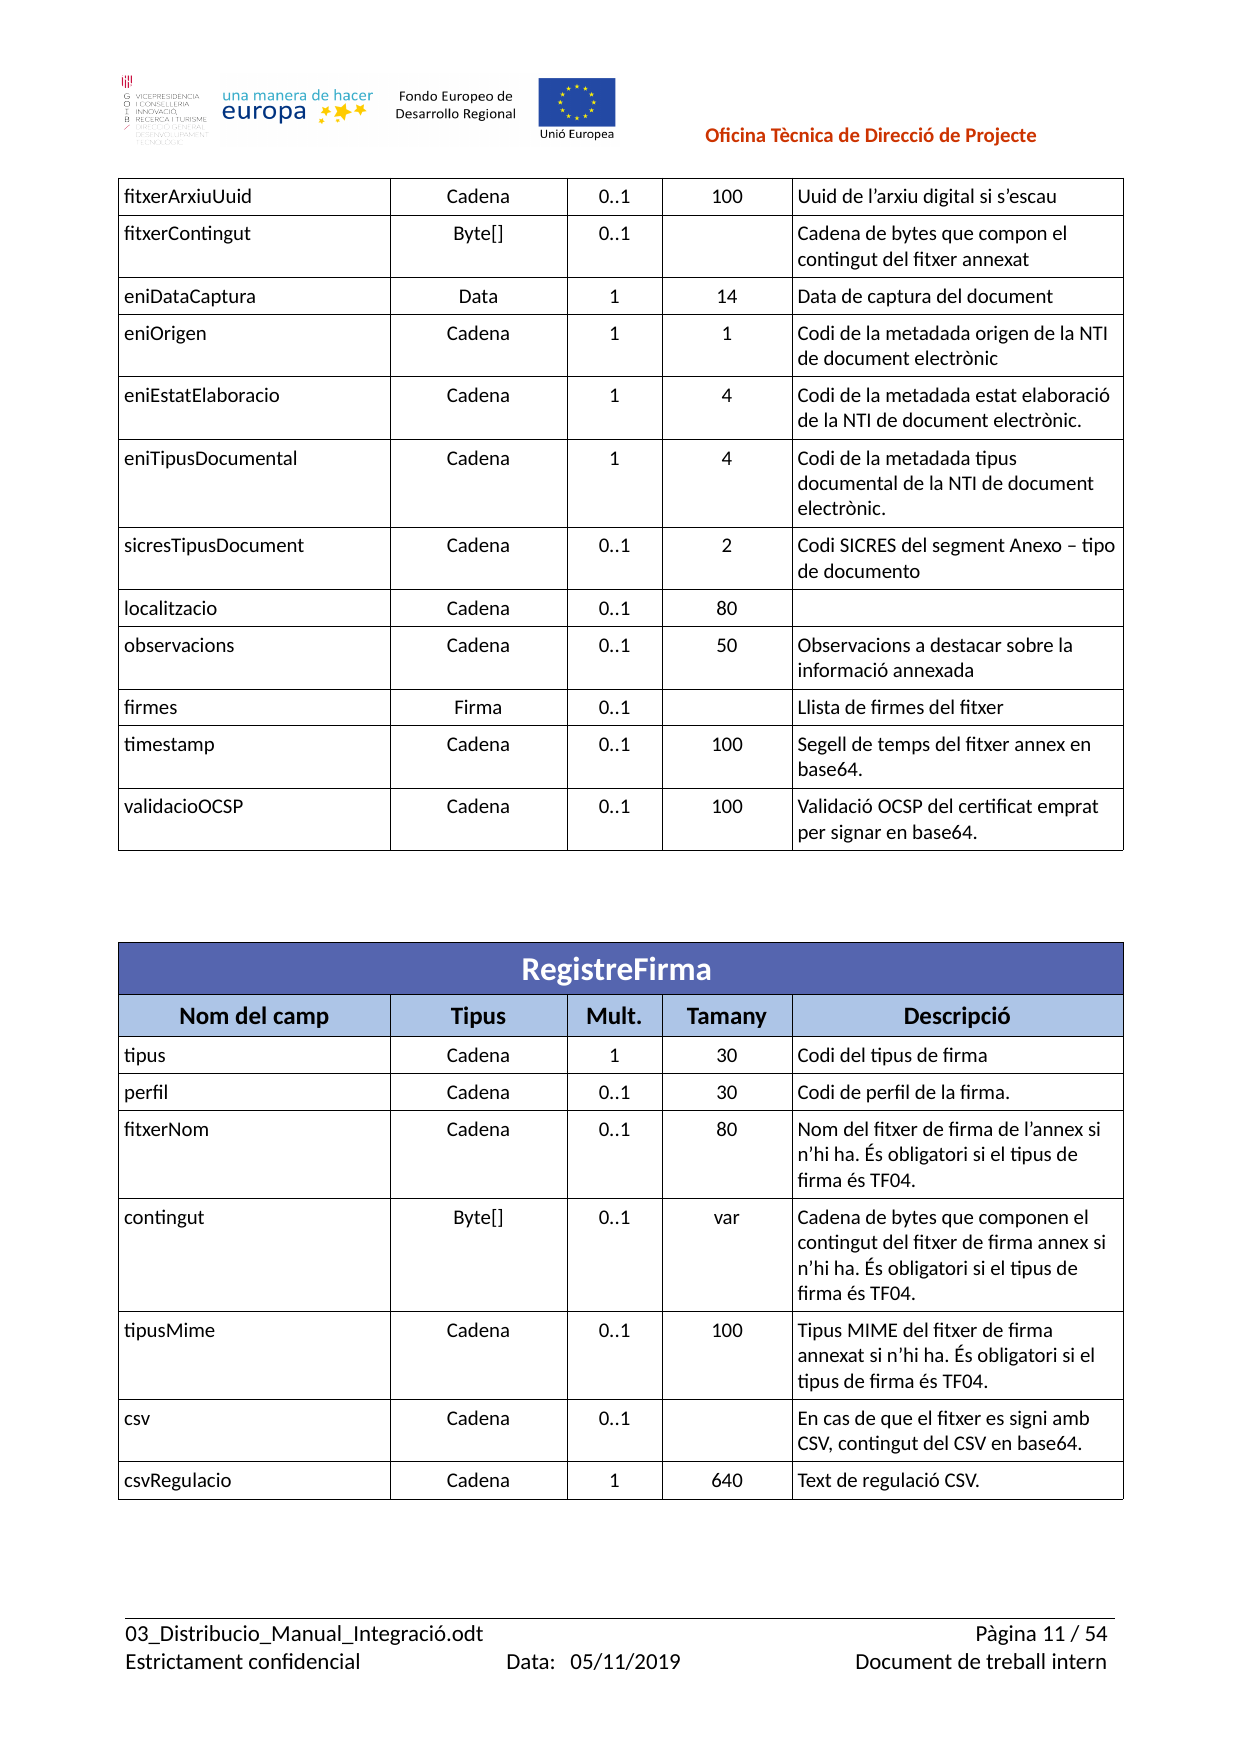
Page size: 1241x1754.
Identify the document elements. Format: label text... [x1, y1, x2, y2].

table_cell 1 [568, 1037, 662, 1073]
table_cell Cadena [391, 789, 567, 850]
table_cell Cadena [391, 1312, 567, 1399]
table_cell Tamany [663, 995, 792, 1036]
table_cell Codi de la metadada estat elaboració de la NTI de document electrònic. [793, 377, 1123, 439]
table_cell 50 [663, 627, 792, 688]
table_cell 1 [568, 278, 662, 314]
table_cell 1 [568, 440, 662, 527]
table_cell Cadena [391, 627, 567, 688]
table_cell 0..1 [568, 1199, 662, 1311]
table_cell 0..1 [568, 1111, 662, 1198]
table_cell Cadena de bytes que componen el contingut del fitxer de firma annex si n’hi ha. És obligatori si el tipus de firma és TF04. [793, 1199, 1123, 1311]
table_cell 100 [663, 1312, 792, 1399]
table_cell 1 [568, 1462, 662, 1498]
table_cell Cadena [391, 726, 567, 788]
table_cell 0..1 [568, 690, 662, 725]
table_cell Cadena [391, 179, 567, 215]
table_cell Cadena [391, 1400, 567, 1461]
table_cell fitxerContingut [119, 216, 390, 277]
table_cell 0..1 [568, 179, 662, 215]
table_cell Codi de la metadada tipus documental de la NTI de document electrònic. [793, 440, 1123, 527]
table_cell validacioOCSP [119, 789, 390, 850]
table_cell 4 [663, 377, 792, 439]
table_cell 2 [663, 528, 792, 589]
table_cell En cas de que el fitxer es signi amb CSV, contingut del CSV en base64. [793, 1400, 1123, 1461]
table_cell csv [119, 1400, 390, 1461]
table_cell localitzacio [119, 590, 390, 626]
table_cell var [663, 1199, 792, 1311]
table_cell tipusMime [119, 1312, 390, 1399]
table_cell Cadena [391, 528, 567, 589]
table_cell 0..1 [568, 216, 662, 277]
table_cell 14 [663, 278, 792, 314]
table_cell Cadena [391, 377, 567, 439]
table_cell Cadena [391, 1462, 567, 1498]
table_cell Text de regulació CSV. [793, 1462, 1123, 1498]
table_cell Nom del camp [119, 995, 390, 1036]
table_cell eniEstatElaboracio [119, 377, 390, 439]
table_cell 640 [663, 1462, 792, 1498]
table_cell Cadena [391, 315, 567, 376]
table_cell 30 [663, 1037, 792, 1073]
table_cell [793, 590, 1123, 626]
table_cell Cadena [391, 440, 567, 527]
table_cell 0..1 [568, 726, 662, 788]
table_cell Codi SICRES del segment Anexo – tipo de documento [793, 528, 1123, 589]
table_cell 100 [663, 179, 792, 215]
table_cell contingut [119, 1199, 390, 1311]
table_cell Data [391, 278, 567, 314]
table_cell Cadena [391, 1111, 567, 1198]
table_cell Cadena [391, 1074, 567, 1110]
table_cell Tipus MIME del fitxer de firma annexat si n’hi ha. És obligatori si el tipus de firma és TF04. [793, 1312, 1123, 1399]
table_cell 0..1 [568, 627, 662, 688]
table_cell eniDataCaptura [119, 278, 390, 314]
table_cell fitxerArxiuUuid [119, 179, 390, 215]
table_cell eniTipusDocumental [119, 440, 390, 527]
table_cell 100 [663, 789, 792, 850]
table_cell Byte[] [391, 1199, 567, 1311]
table_cell Codi del tipus de firma [793, 1037, 1123, 1073]
table_cell Cadena [391, 1037, 567, 1073]
table_cell Llista de firmes del fitxer [793, 690, 1123, 725]
table_cell 0..1 [568, 590, 662, 626]
picture [118, 73, 213, 147]
table_cell Uuid de l’arxiu digital si s’escau [793, 179, 1123, 215]
table_cell [663, 216, 792, 277]
table_cell 0..1 [568, 789, 662, 850]
table_cell Descripció [793, 995, 1123, 1036]
table_cell observacions [119, 627, 390, 688]
table_cell 1 [568, 315, 662, 376]
table_cell csvRegulacio [119, 1462, 390, 1498]
table_header RegistreFirma [119, 943, 1123, 994]
table_cell Codi de la metadada origen de la NTI de document electrònic [793, 315, 1123, 376]
table_cell firmes [119, 690, 390, 725]
table_cell 0..1 [568, 1074, 662, 1110]
table_cell 30 [663, 1074, 792, 1110]
table_cell Mult. [568, 995, 662, 1036]
table_cell Byte[] [391, 216, 567, 277]
table_cell [663, 1400, 792, 1461]
table_cell 80 [663, 590, 792, 626]
table_cell 0..1 [568, 1312, 662, 1399]
table_cell Cadena [391, 590, 567, 626]
table_cell Firma [391, 690, 567, 725]
table_cell Nom del fitxer de firma de l’annex si n’hi ha. És obligatori si el tipus de firma és TF04. [793, 1111, 1123, 1198]
table_cell 1 [568, 377, 662, 439]
table_cell Observacions a destacar sobre la informació annexada [793, 627, 1123, 688]
picture [219, 73, 621, 147]
table_cell Cadena de bytes que compon el contingut del fitxer annexat [793, 216, 1123, 277]
table_cell [663, 690, 792, 725]
table_cell Validació OCSP del certificat emprat per signar en base64. [793, 789, 1123, 850]
table_cell Codi de perfil de la firma. [793, 1074, 1123, 1110]
table_cell 80 [663, 1111, 792, 1198]
table_cell perfil [119, 1074, 390, 1110]
table_cell Tipus [391, 995, 567, 1036]
table_cell 4 [663, 440, 792, 527]
table_cell Segell de temps del fitxer annex en base64. [793, 726, 1123, 788]
table_cell 100 [663, 726, 792, 788]
table_cell tipus [119, 1037, 390, 1073]
table_cell eniOrigen [119, 315, 390, 376]
table_cell fitxerNom [119, 1111, 390, 1198]
table_cell Data de captura del document [793, 278, 1123, 314]
table_cell 0..1 [568, 1400, 662, 1461]
table_cell timestamp [119, 726, 390, 788]
table_cell sicresTipusDocument [119, 528, 390, 589]
table_cell 1 [663, 315, 792, 376]
table_cell 0..1 [568, 528, 662, 589]
